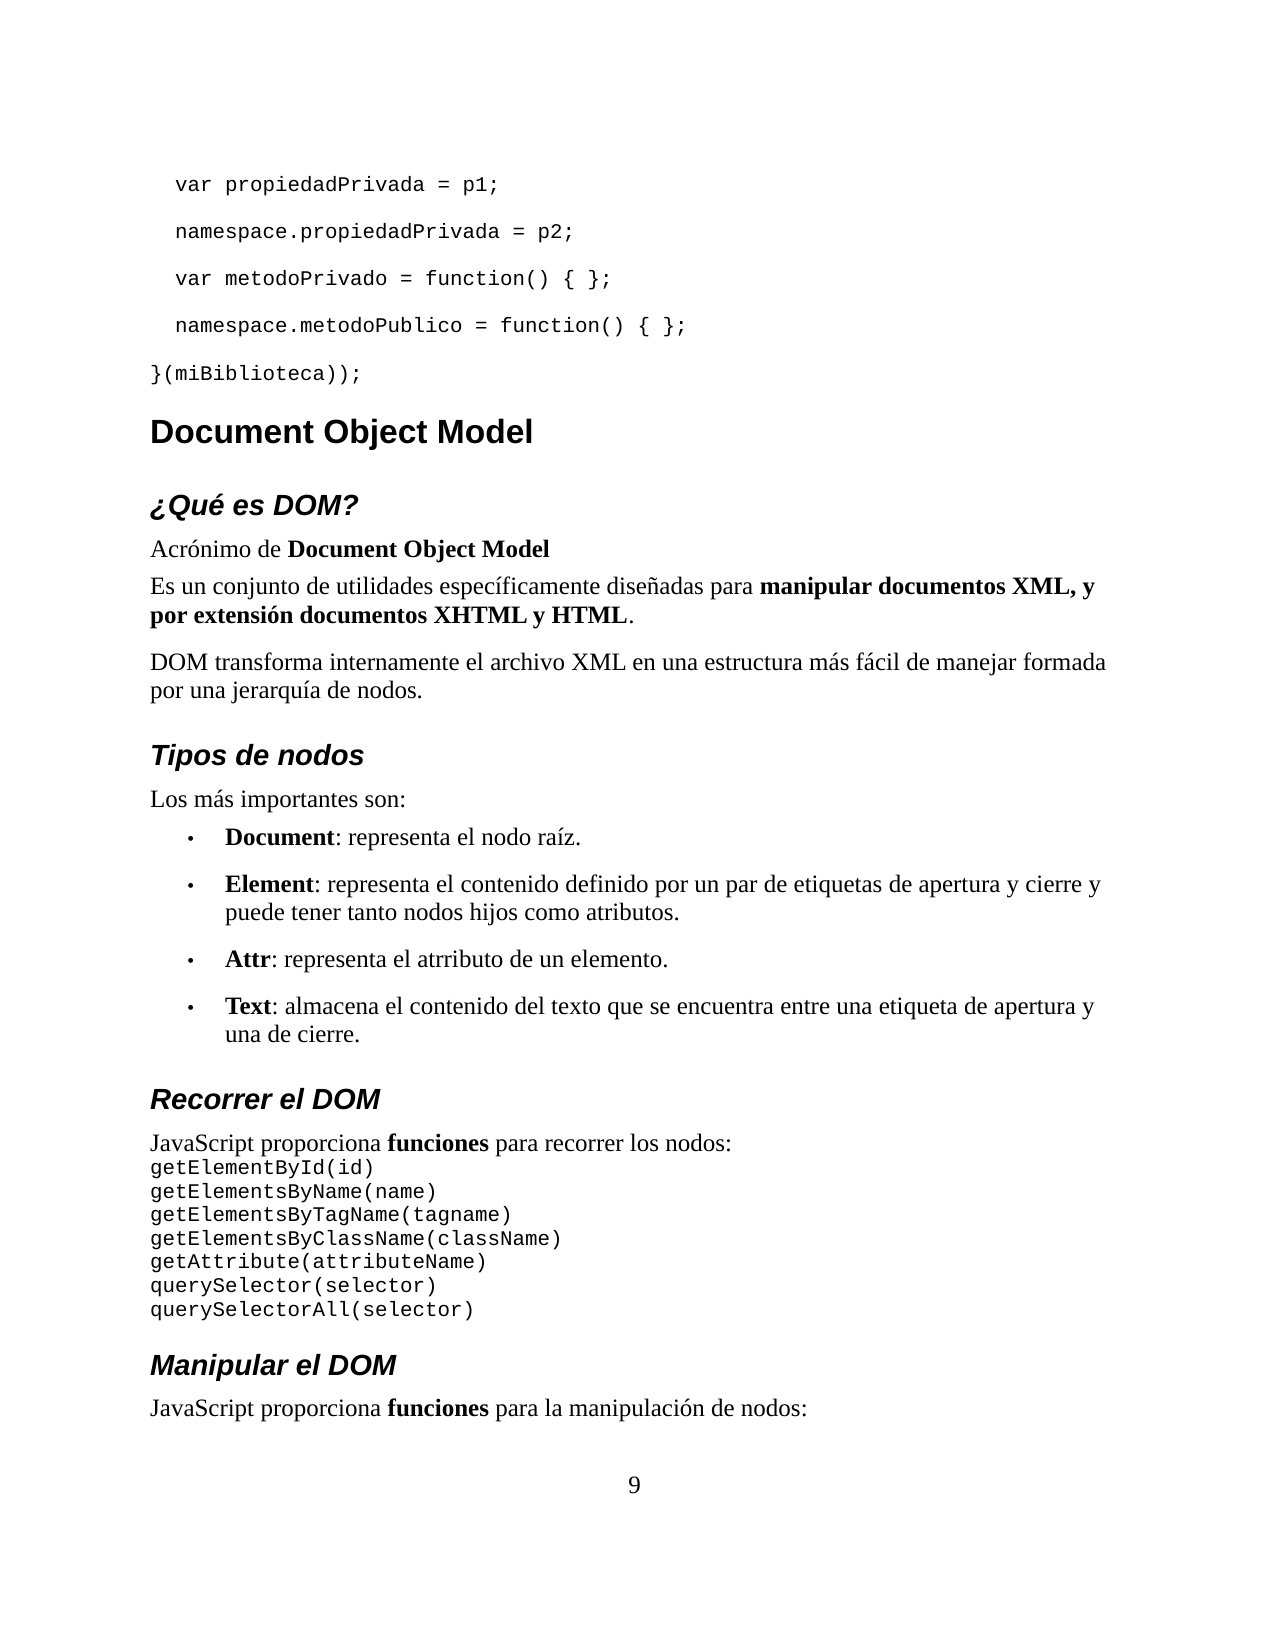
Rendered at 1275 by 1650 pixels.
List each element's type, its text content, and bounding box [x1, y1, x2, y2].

list Document: representa el nodo raíz. [187, 822, 1125, 851]
text var propiedadPrivada = p1; [150, 174, 1125, 197]
text DOM transforma internamente el archivo XML en una estructura más fácil de manejar formada por una jerarquía de nodos. [150, 647, 1125, 704]
subtitle Tipos de nodos [150, 738, 1125, 772]
text Es un conjunto de utilidades específicamente diseñadas para manipular documentos XML, y por extensión documentos XHTML y HTML. [150, 571, 1125, 629]
subtitle Recorrer el DOM [150, 1082, 1125, 1116]
text }(miBiblioteca)); [150, 363, 1125, 386]
subtitle Document Object Model [150, 411, 1125, 450]
text Acrónimo de Document Object Model [150, 534, 1125, 562]
list Element: representa el contenido definido por un par de etiquetas de apertura y cierre y puede tener tanto nodos hijos como atributos. [187, 869, 1125, 926]
text namespace.propiedadPrivada = p2; [150, 221, 1125, 244]
text getElementById(id) [150, 1157, 1125, 1181]
text getElementsByTagName(tagname) [150, 1204, 1125, 1228]
text getElementsByClassName(className) [150, 1228, 1125, 1252]
text querySelectorAll(selector) [150, 1299, 1125, 1322]
text getAttribute(attributeName) [150, 1252, 1125, 1275]
text querySelector(selector) [150, 1275, 1125, 1299]
text JavaScript proporciona funciones para la manipulación de nodos: [150, 1393, 1125, 1422]
subtitle ¿Qué es DOM? [150, 488, 1125, 521]
text namespace.metodoPublico = function() { }; [150, 316, 1125, 339]
text getElementsByName(name) [150, 1181, 1125, 1204]
text Los más importantes son: [150, 784, 1125, 813]
list Text: almacena el contenido del texto que se encuentra entre una etiqueta de apertura y una de cierre. [187, 991, 1125, 1048]
subtitle Manipular el DOM [150, 1347, 1125, 1381]
list Attr: representa el atrributo de un elemento. [187, 944, 1125, 973]
text var metodoPrivado = function() { }; [150, 268, 1125, 292]
text JavaScript proporciona funciones para recorrer los nodos: [150, 1128, 1125, 1157]
